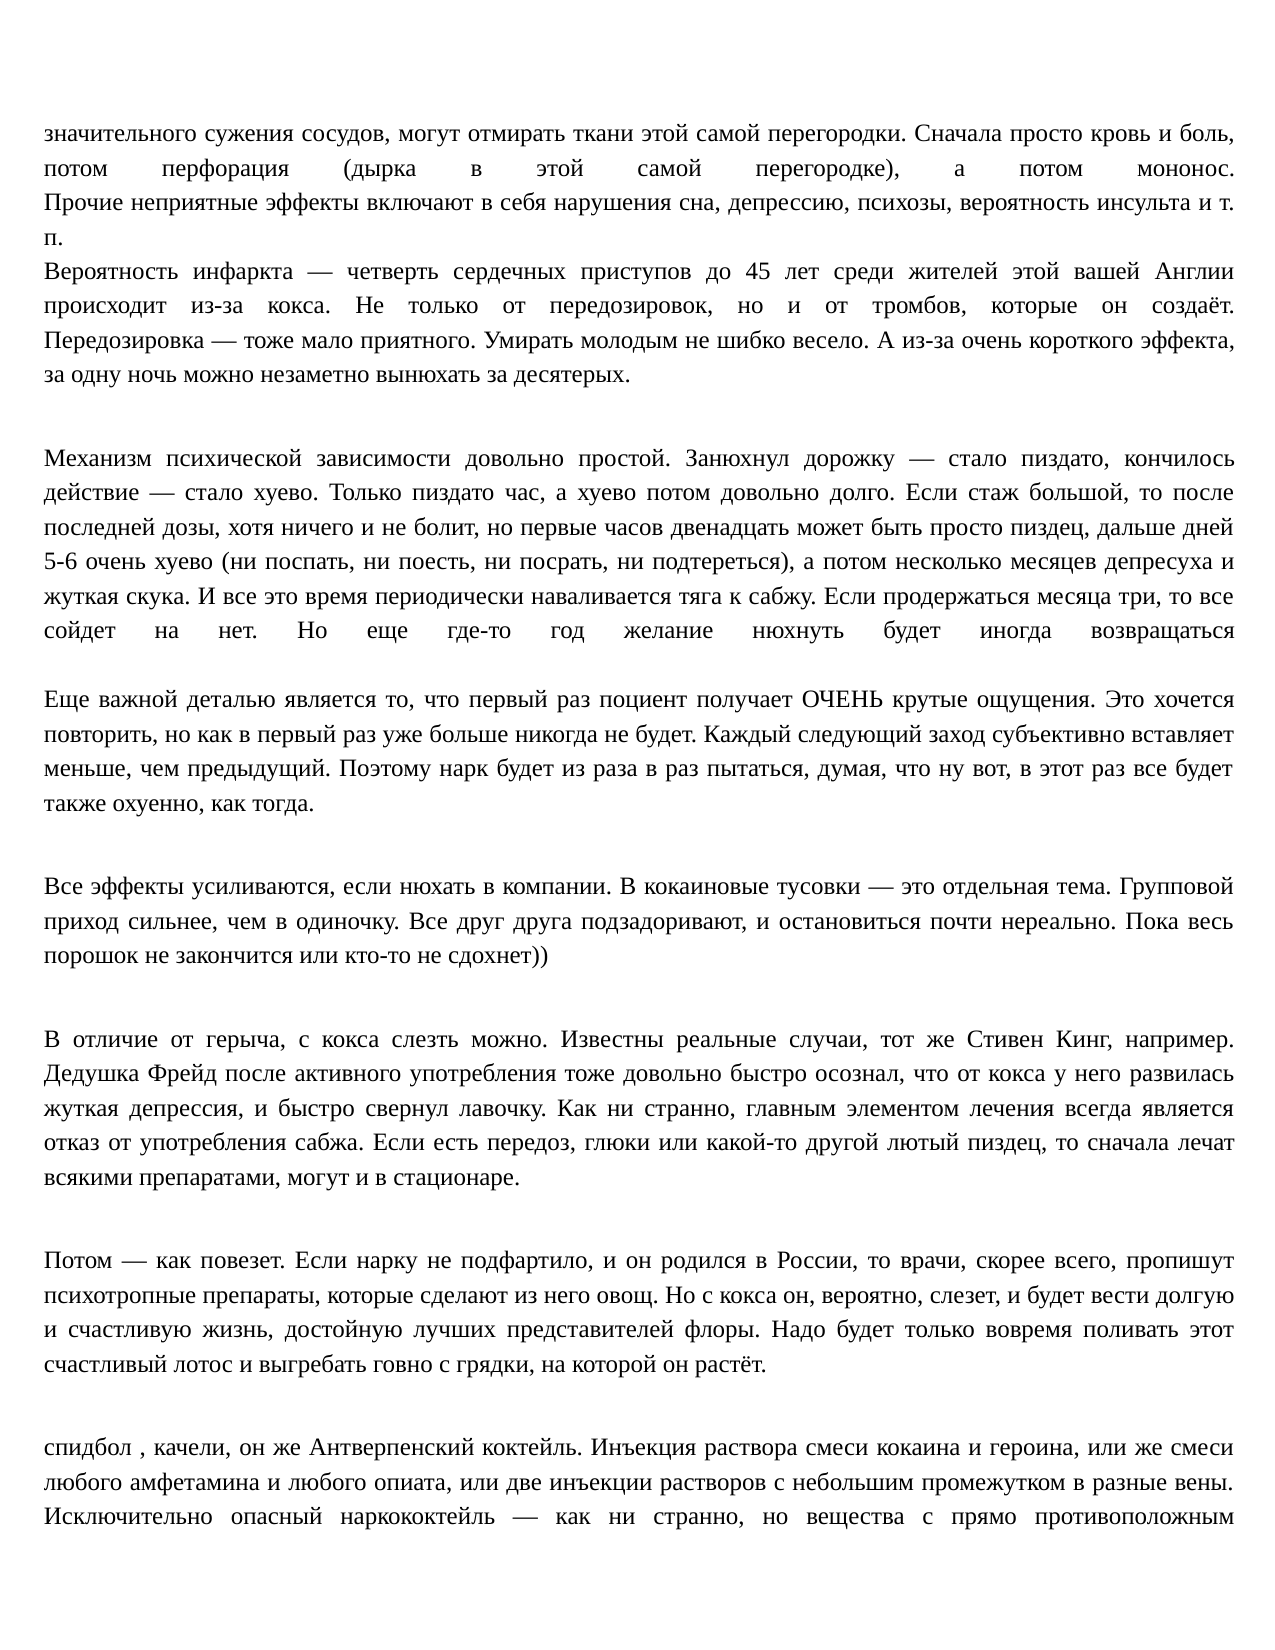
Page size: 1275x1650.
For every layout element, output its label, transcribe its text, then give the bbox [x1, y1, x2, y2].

text В отличие от герыча, с кокса слезть можно. Известны реальные случаи, тот же Стивен Кинг, например. Дедушка Фрейд после активного употребления тоже довольно быстро осознал, что от кокса у него развилась жуткая депрессия, и быстро свернул лавочку. Как ни странно, главным элементом лечения всегда является отказ от употребления сабжа. Если есть передоз, глюки или какой-то другой лютый пиздец, то сначала лечат всякими препаратами, могут и в стационаре. [44, 989, 1236, 1191]
text Все эффекты усиливаются, если нюхать в компании. В кокаиновые тусовки — это отдельная тема. Групповой приход сильнее, чем в одиночку. Все друг друга подзадоривают, и остановиться почти нереально. Пока весь порошок не закончится или кто-то не сдохнет)) [44, 837, 1236, 969]
text Механизм психической зависимости довольно простой. Занюхнул дорожку — стало пиздато, кончилось действие — стало хуево. Только пиздато час, а хуево потом довольно долго. Если стаж большой, то после последней дозы, хотя ничего и не болит, но первые часов двенадцать может быть просто пиздец, дальше дней 5-6 очень хуево (ни поспать, ни поесть, ни посрать, ни подтереться), а потом несколько месяцев депресуха и жуткая скука. И все это время периодически наваливается тяга к сабжу. Если продержаться месяца три, то все сойдет на нет. Но еще где-то год желание нюхнуть будет иногда возвращаться Еще важной деталью является то, что первый раз поциент получает ОЧЕНЬ крутые ощущения. Это хочется повторить, но как в первый раз уже больше никогда не будет. Каждый следующий заход субъективно вставляет меньше, чем предыдущий. Поэтому нарк будет из раза в раз пытаться, думая, что ну вот, в этот раз все будет также охуенно, как тогда. [44, 408, 1236, 817]
text значительного сужения сосудов, могут отмирать ткани этой самой перегородки. Сначала просто кровь и боль, потом перфорация (дырка в этой самой перегородке), а потом мононос. Прочие неприятные эффекты включают в себя нарушения сна, депрессию, психозы, вероятность инсульта и т. п. Вероятность инфаркта — четверть сердечных приступов до 45 лет среди жителей этой вашей Англии происходит из-за кокса. Не только от передозировок, но и от тромбов, которые он создаёт. Передозировка — тоже мало приятного. Умирать молодым не шибко весело. А из-за очень короткого эффекта, за одну ночь можно незаметно вынюхать за десятерых. [44, 118, 1236, 388]
text Потом — как повезет. Если нарку не подфартило, и он родился в России, то врачи, скорее всего, пропишут психотропные препараты, которые сделают из него овощ. Но с кокса он, вероятно, слезет, и будет вести долгую и счастливую жизнь, достойную лучших представителей флоры. Надо будет только вовремя поливать этот счастливый лотос и выгребать говно с грядки, на которой он растёт. [44, 1211, 1236, 1377]
text спидбол , качели, он же Антверпенский коктейль. Инъекция раствора смеси кокаина и героина, или же смеси любого амфетамина и любого опиата, или две инъекции растворов с небольшим промежутком в разные вены. Исключительно опасный наркококтейль — как ни странно, но вещества с прямо противоположным [44, 1398, 1236, 1530]
